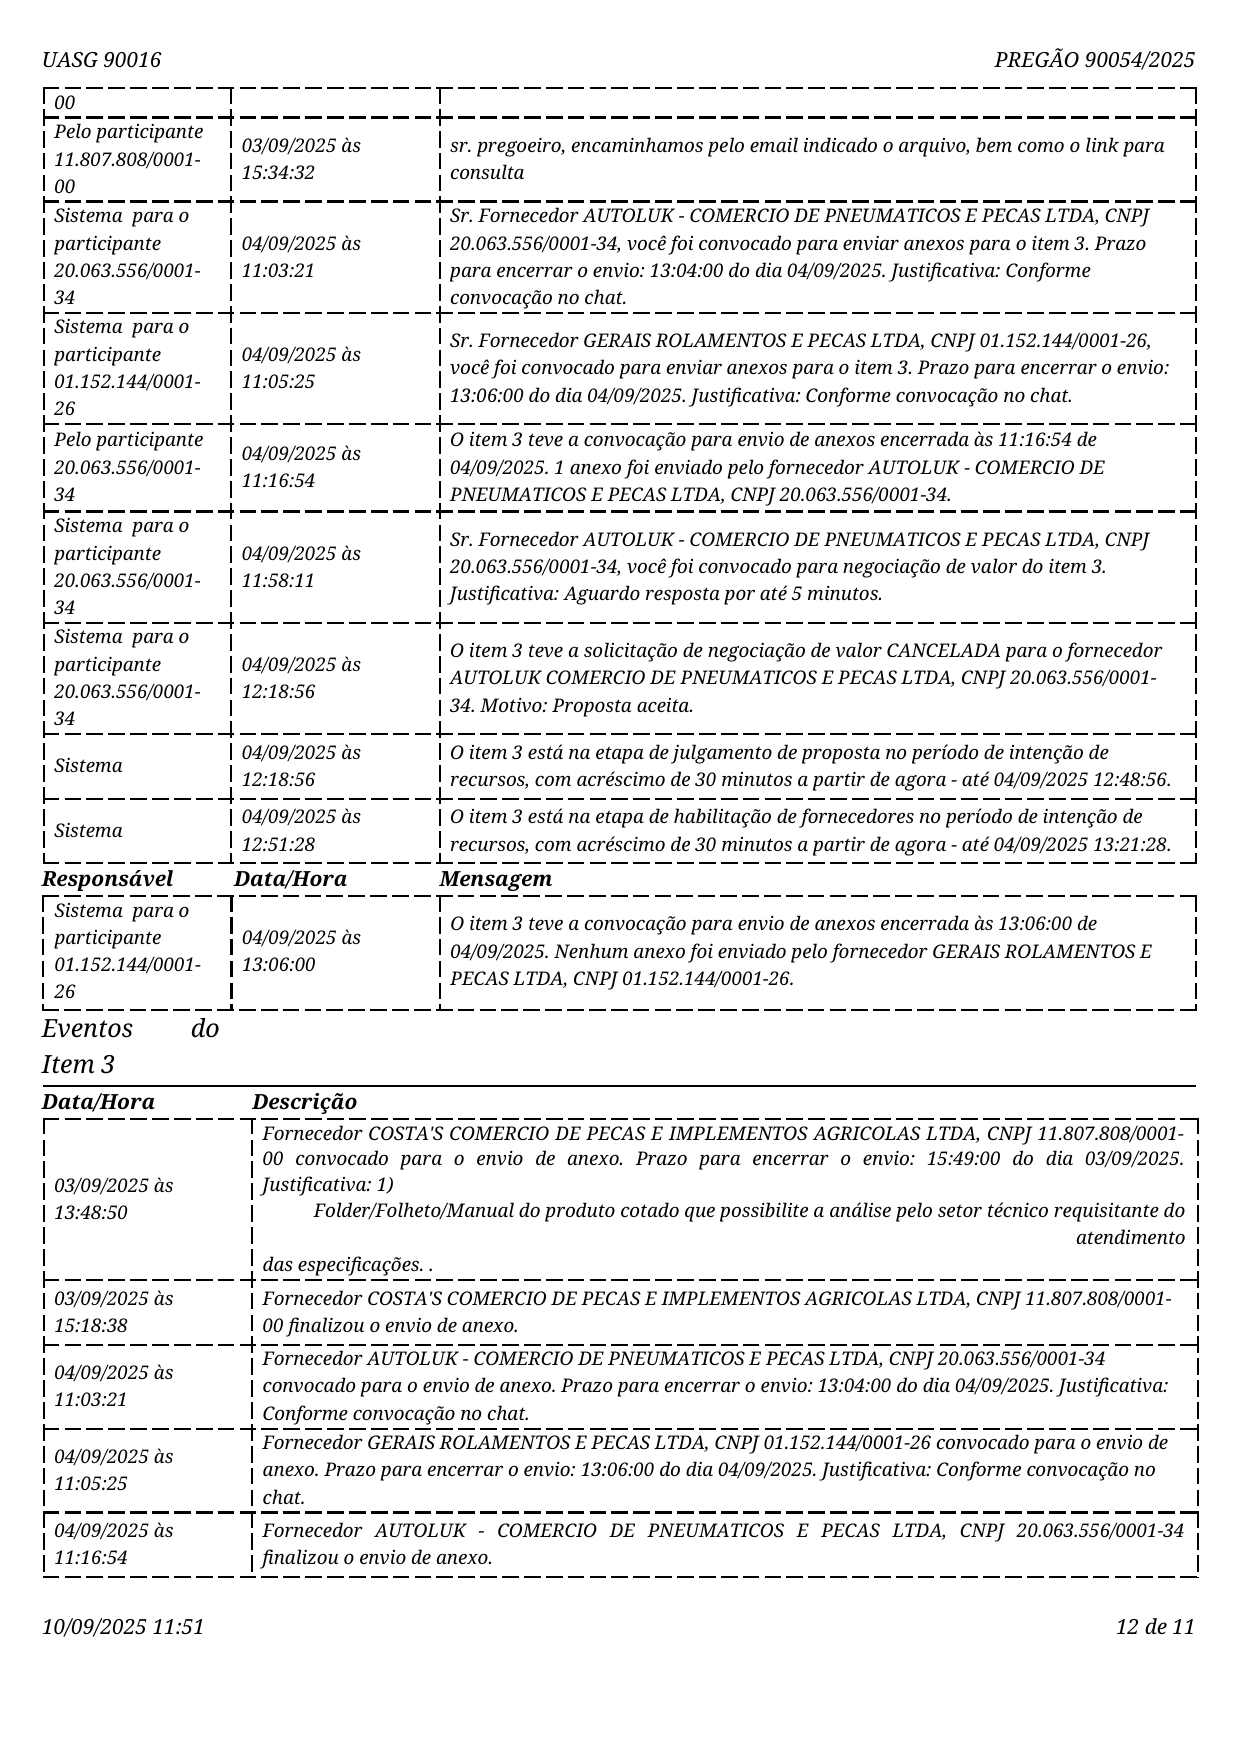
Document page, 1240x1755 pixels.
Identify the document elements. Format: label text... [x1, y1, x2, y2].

table_header 03/09/2025 às 13:48:50 [44, 1118, 252, 1279]
table_header O item 3 teve a convocação para envio de anexos encerrada às 13:06:00 de 04/09/2025. Nenhum anexo foi enviado pelo fornecedor GERAIS ROLAMENTOS E PECAS LTDA, CNPJ 01.152.144/0001-26. [440, 895, 1196, 1009]
table_cell Sr. Fornecedor GERAIS ROLAMENTOS E PECAS LTDA, CNPJ 01.152.144/0001-26, você foi convocado para enviar anexos para o item 3. Prazo para encerrar o envio: 13:06:00 do dia 04/09/2025. Justificativa: Conforme convocação no chat. [440, 312, 1196, 423]
table_cell 04/09/2025 às 12:51:28 [231, 798, 439, 862]
table_cell O item 3 teve a convocação para envio de anexos encerrada às 11:16:54 de 04/09/2025. 1 anexo foi enviado pelo fornecedor AUTOLUK - COMERCIO DE PNEUMATICOS E PECAS LTDA, CNPJ 20.063.556/0001-34. [440, 423, 1196, 510]
table_cell Sistema para o participante 20.063.556/0001-34 [44, 200, 231, 312]
table_cell Sistema [44, 798, 231, 862]
table_cell O item 3 está na etapa de julgamento de proposta no período de intenção de recursos, com acréscimo de 30 minutos a partir de agora - até 04/09/2025 12:48:56. [440, 733, 1196, 797]
table_cell 04/09/2025 às 12:18:56 [231, 622, 439, 733]
table_cell 04/09/2025 às 11:05:25 [231, 312, 439, 423]
table_cell Sistema para o participante 20.063.556/0001-34 [44, 622, 231, 733]
table_cell 04/09/2025 às 12:18:56 [231, 733, 439, 797]
table_cell 04/09/2025 às 11:16:54 [231, 423, 439, 510]
table_cell 00 [44, 87, 231, 116]
table_cell Sistema para o participante 20.063.556/0001-34 [44, 510, 231, 622]
table_cell Fornecedor AUTOLUK - COMERCIO DE PNEUMATICOS E PECAS LTDA, CNPJ 20.063.556/0001-34 convocado para o envio de anexo. Prazo para encerrar o envio: 13:04:00 do dia 04/09/2025. Justificativa: Conforme convocação no chat. [252, 1344, 1198, 1427]
table_cell 04/09/2025 às 11:58:11 [231, 510, 439, 622]
table_cell 03/09/2025 às 15:18:38 [44, 1279, 252, 1343]
table_cell Sr. Fornecedor AUTOLUK - COMERCIO DE PNEUMATICOS E PECAS LTDA, CNPJ 20.063.556/0001-34, você foi convocado para enviar anexos para o item 3. Prazo para encerrar o envio: 13:04:00 do dia 04/09/2025. Justificativa: Conforme convocação no chat. [440, 200, 1196, 312]
table_cell Sistema [44, 733, 231, 797]
table_cell Fornecedor COSTA'S COMERCIO DE PECAS E IMPLEMENTOS AGRICOLAS LTDA, CNPJ 11.807.808/0001-00 finalizou o envio de anexo. [252, 1279, 1198, 1343]
table_cell 04/09/2025 às 11:16:54 [44, 1511, 252, 1576]
table_cell O item 3 está na etapa de habilitação de fornecedores no período de intenção de recursos, com acréscimo de 30 minutos a partir de agora - até 04/09/2025 13:21:28. [440, 798, 1196, 862]
table_cell Sistema para o participante 01.152.144/0001-26 [44, 312, 231, 423]
table_cell sr. pregoeiro, encaminhamos pelo email indicado o arquivo, bem como o link para consulta [440, 116, 1196, 200]
table_cell 04/09/2025 às 11:03:21 [231, 200, 439, 312]
text Responsável Data/Hora Mensagem [42, 864, 1198, 893]
table_cell 03/09/2025 às 15:34:32 [231, 116, 439, 200]
table_cell O item 3 teve a solicitação de negociação de valor CANCELADA para o fornecedor AUTOLUK COMERCIO DE PNEUMATICOS E PECAS LTDA, CNPJ 20.063.556/0001-34. Motivo: Proposta aceita. [440, 622, 1196, 733]
table_cell [440, 1009, 1196, 1085]
text Data/Hora Descrição [42, 1087, 1198, 1115]
table_cell Sr. Fornecedor AUTOLUK - COMERCIO DE PNEUMATICOS E PECAS LTDA, CNPJ 20.063.556/0001-34, você foi convocado para negociação de valor do item 3. Justificativa: Aguardo resposta por até 5 minutos. [440, 510, 1196, 622]
table_cell Fornecedor AUTOLUK - COMERCIO DE PNEUMATICOS E PECAS LTDA, CNPJ 20.063.556/0001-34 finalizou o envio de anexo. [252, 1511, 1198, 1576]
table_cell [440, 87, 1196, 116]
table_cell 04/09/2025 às 11:03:21 [44, 1344, 252, 1427]
table_cell Pelo participante 20.063.556/0001-34 [44, 423, 231, 510]
table_header Fornecedor COSTA'S COMERCIO DE PECAS E IMPLEMENTOS AGRICOLAS LTDA, CNPJ 11.807.808/0001-00 convocado para o envio de anexo. Prazo para encerrar o envio: 15:49:00 do dia 03/09/2025. Justificativa: 1) Folder/Folheto/Manual do produto cotado que possibilite a análise pelo setor técnico requisitante do atendimento das especificações. . [252, 1118, 1198, 1279]
table_cell 04/09/2025 às 11:05:25 [44, 1428, 252, 1511]
table_cell Pelo participante 11.807.808/0001-00 [44, 116, 231, 200]
table_header 04/09/2025 às 13:06:00 [231, 895, 440, 1009]
table_cell Fornecedor GERAIS ROLAMENTOS E PECAS LTDA, CNPJ 01.152.144/0001-26 convocado para o envio de anexo. Prazo para encerrar o envio: 13:06:00 do dia 04/09/2025. Justificativa: Conforme convocação no chat. [252, 1428, 1198, 1511]
table_cell Eventos do Item 3 [43, 1009, 231, 1085]
table_cell [231, 87, 439, 116]
table_header Sistema para o participante 01.152.144/0001-26 [43, 895, 231, 1009]
table_cell [231, 1009, 440, 1085]
